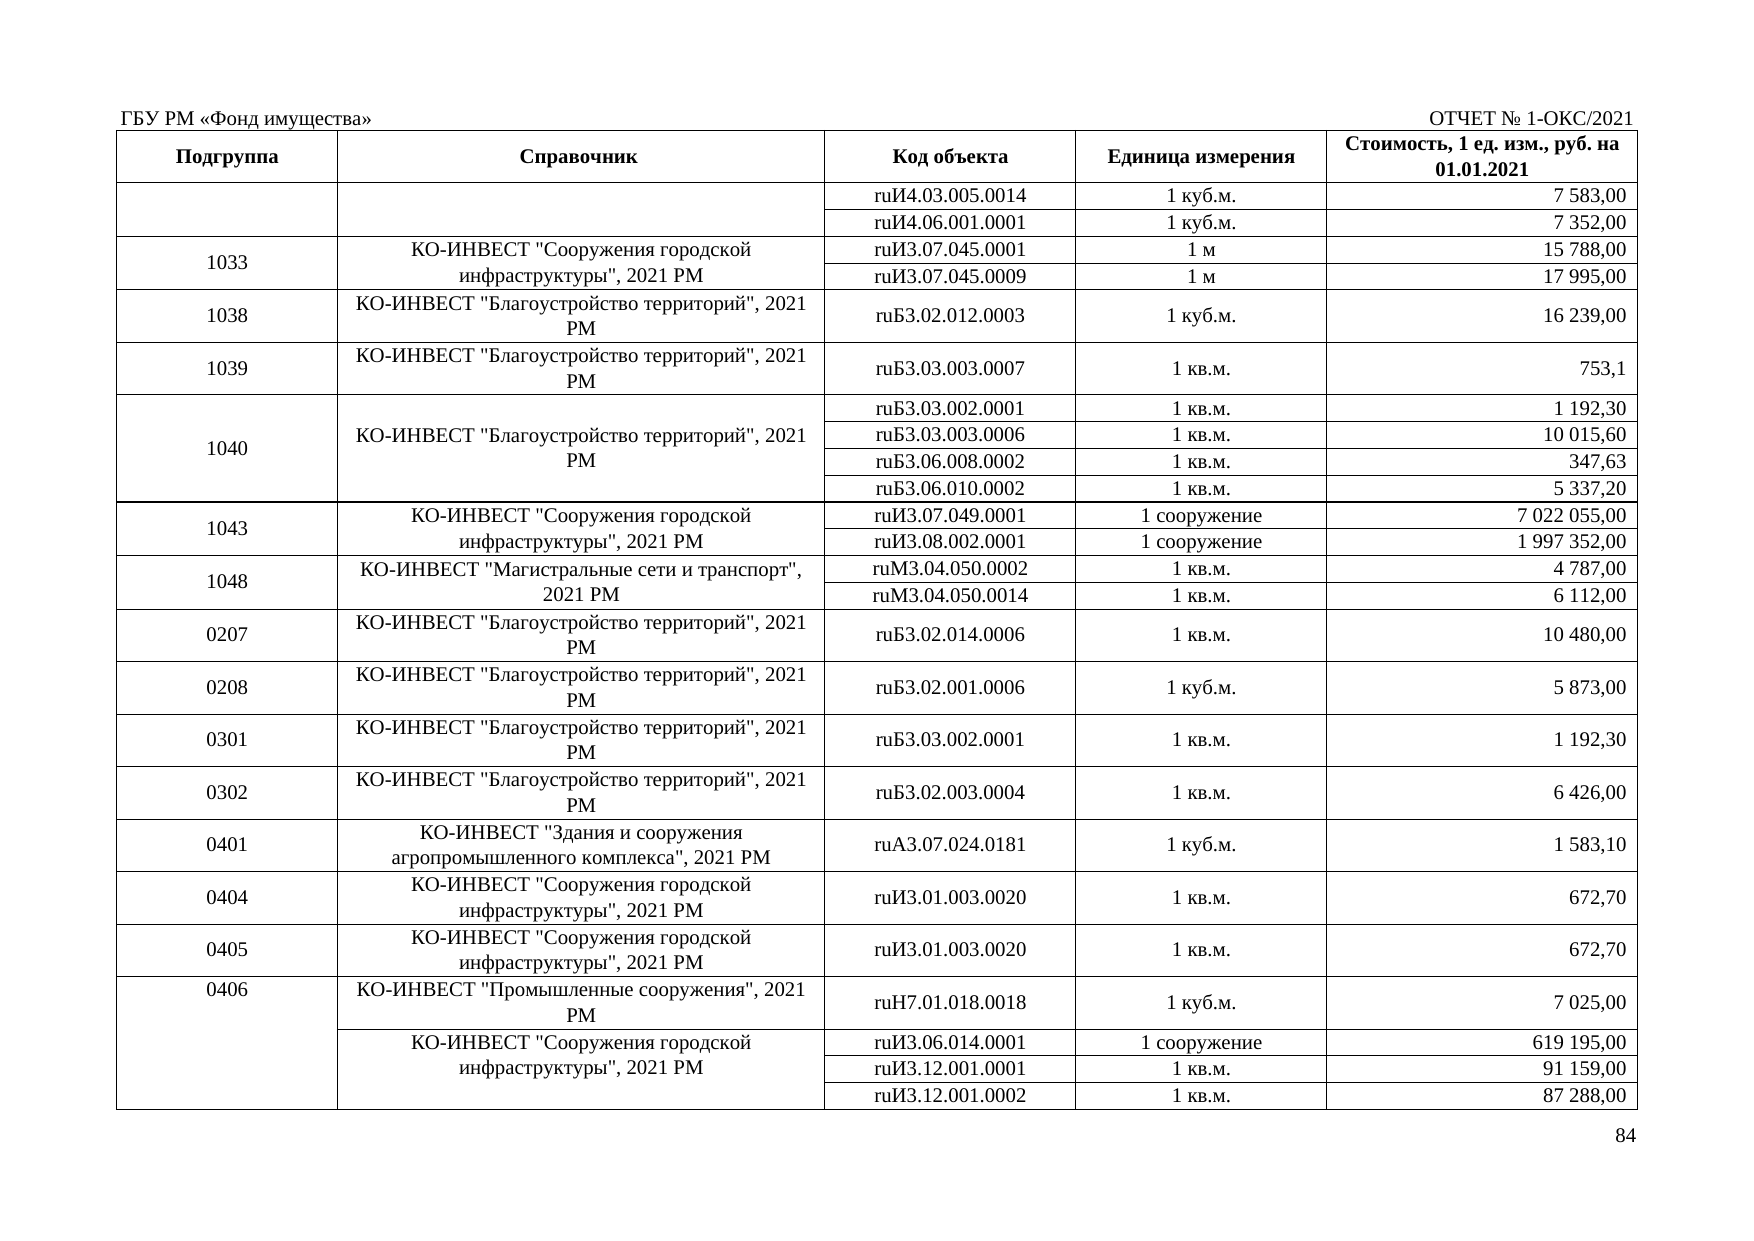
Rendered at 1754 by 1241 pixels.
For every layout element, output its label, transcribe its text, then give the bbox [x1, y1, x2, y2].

table_cell 1048 [117, 556, 337, 608]
table_cell 1 кв.м. [1076, 767, 1326, 818]
table_cell 1 кв.м. [1076, 449, 1326, 475]
table_cell КО-ИНВЕСТ "Промышленные сооружения", 2021 РМ [338, 977, 824, 1028]
table_cell 1038 [117, 290, 337, 342]
table_header Единица измерения [1076, 131, 1326, 182]
table_cell 17 995,00 [1327, 264, 1637, 289]
table_cell КО-ИНВЕСТ "Благоустройство территорий", 2021 РМ [338, 610, 824, 661]
table_cell 1 кв.м. [1076, 556, 1326, 582]
table_cell 0302 [117, 767, 337, 818]
table_cell ruИ4.03.005.0014 [825, 183, 1075, 209]
table_cell 1 м [1076, 237, 1326, 263]
table_cell 347,63 [1327, 449, 1637, 475]
table_cell 1039 [117, 343, 337, 394]
table_cell 0404 [117, 872, 337, 923]
table_cell ruБ3.03.002.0001 [825, 395, 1075, 421]
table_cell ruБ3.02.003.0004 [825, 767, 1075, 818]
table_cell 1 сооружение [1076, 1030, 1326, 1055]
table_cell 1 кв.м. [1076, 583, 1326, 608]
table_cell КО-ИНВЕСТ "Благоустройство территорий", 2021 РМ [338, 715, 824, 766]
table_cell 1 кв.м. [1076, 1056, 1326, 1082]
table_cell ruБ3.06.010.0002 [825, 476, 1075, 501]
table_cell 0208 [117, 662, 337, 713]
table_cell ruБ3.02.014.0006 [825, 610, 1075, 661]
table_cell ruА3.07.024.0181 [825, 820, 1075, 871]
table_cell ruБ3.03.003.0007 [825, 343, 1075, 394]
table_cell 1 сооружение [1076, 503, 1326, 528]
table_cell КО-ИНВЕСТ "Сооружения городской инфраструктуры", 2021 РМ [338, 925, 824, 976]
table_cell 1 куб.м. [1076, 977, 1326, 1028]
table_cell [338, 183, 824, 236]
table_cell КО-ИНВЕСТ "Благоустройство территорий", 2021 РМ [338, 767, 824, 818]
table_cell ruМ3.04.050.0002 [825, 556, 1075, 582]
table_cell КО-ИНВЕСТ "Сооружения городской инфраструктуры", 2021 РМ [338, 872, 824, 923]
table_cell 1 кв.м. [1076, 610, 1326, 661]
table_header Справочник [338, 131, 824, 182]
table_cell КО-ИНВЕСТ "Благоустройство территорий", 2021 РМ [338, 395, 824, 501]
table_cell КО-ИНВЕСТ "Магистральные сети и транспорт", 2021 РМ [338, 556, 824, 608]
table_cell 0207 [117, 610, 337, 661]
table_cell 1 куб.м. [1076, 183, 1326, 209]
table_cell 1 кв.м. [1076, 422, 1326, 448]
table_cell 10 480,00 [1327, 610, 1637, 661]
table_cell 5 337,20 [1327, 476, 1637, 501]
table_header Подгруппа [117, 131, 337, 182]
table_cell 7 025,00 [1327, 977, 1637, 1028]
table_cell КО-ИНВЕСТ "Здания и сооружения агропромышленного комплекса", 2021 РМ [338, 820, 824, 871]
table_cell КО-ИНВЕСТ "Благоустройство территорий", 2021 РМ [338, 343, 824, 394]
table_cell ruИ4.06.001.0001 [825, 210, 1075, 236]
table_cell ruБ3.06.008.0002 [825, 449, 1075, 475]
table_cell ruИ3.12.001.0001 [825, 1056, 1075, 1082]
table_cell 1 м [1076, 264, 1326, 289]
table_cell ruБ3.03.003.0006 [825, 422, 1075, 448]
table_cell 91 159,00 [1327, 1056, 1637, 1082]
table_cell 87 288,00 [1327, 1083, 1637, 1109]
table_cell 1 192,30 [1327, 715, 1637, 766]
table_cell 7 583,00 [1327, 183, 1637, 209]
table_cell ruБ3.02.012.0003 [825, 290, 1075, 342]
table_cell КО-ИНВЕСТ "Благоустройство территорий", 2021 РМ [338, 290, 824, 342]
table_cell 1033 [117, 237, 337, 289]
table_cell 1 куб.м. [1076, 820, 1326, 871]
table_cell 1 кв.м. [1076, 872, 1326, 923]
table_header Код объекта [825, 131, 1075, 182]
table_cell 1 куб.м. [1076, 210, 1326, 236]
table_cell 6 112,00 [1327, 583, 1637, 608]
table_cell 1 583,10 [1327, 820, 1637, 871]
table_cell 10 015,60 [1327, 422, 1637, 448]
table_cell 619 195,00 [1327, 1030, 1637, 1055]
table_cell КО-ИНВЕСТ "Сооружения городской инфраструктуры", 2021 РМ [338, 1030, 824, 1109]
table_cell ruИ3.01.003.0020 [825, 872, 1075, 923]
table_cell 753,1 [1327, 343, 1637, 394]
table_cell ruМ3.04.050.0014 [825, 583, 1075, 608]
table_cell КО-ИНВЕСТ "Сооружения городской инфраструктуры", 2021 РМ [338, 503, 824, 555]
table_cell ruИ3.07.049.0001 [825, 503, 1075, 528]
table_cell 1043 [117, 503, 337, 555]
table_cell 1 997 352,00 [1327, 529, 1637, 555]
table_cell 1 куб.м. [1076, 662, 1326, 713]
table_cell 1 сооружение [1076, 529, 1326, 555]
table_cell 1 кв.м. [1076, 1083, 1326, 1109]
table_cell 5 873,00 [1327, 662, 1637, 713]
table_cell ruИ3.07.045.0001 [825, 237, 1075, 263]
table_cell ruИ3.07.045.0009 [825, 264, 1075, 289]
table_cell ruН7.01.018.0018 [825, 977, 1075, 1028]
table_cell 0406 [117, 977, 337, 1109]
table_cell 7 022 055,00 [1327, 503, 1637, 528]
table_cell [117, 183, 337, 236]
table_cell 1 куб.м. [1076, 290, 1326, 342]
table_cell ruИ3.12.001.0002 [825, 1083, 1075, 1109]
table_cell 1 кв.м. [1076, 476, 1326, 501]
table_cell 0405 [117, 925, 337, 976]
table_cell 16 239,00 [1327, 290, 1637, 342]
table_cell 1 кв.м. [1076, 343, 1326, 394]
table_cell 4 787,00 [1327, 556, 1637, 582]
table_cell 7 352,00 [1327, 210, 1637, 236]
table_cell 1040 [117, 395, 337, 501]
table_cell ruБ3.03.002.0001 [825, 715, 1075, 766]
table_cell 672,70 [1327, 872, 1637, 923]
table_cell ruИ3.08.002.0001 [825, 529, 1075, 555]
table_cell 0301 [117, 715, 337, 766]
table_cell ruИ3.01.003.0020 [825, 925, 1075, 976]
table_cell 1 кв.м. [1076, 395, 1326, 421]
table_cell ruБ3.02.001.0006 [825, 662, 1075, 713]
table_cell КО-ИНВЕСТ "Благоустройство территорий", 2021 РМ [338, 662, 824, 713]
table_cell 0401 [117, 820, 337, 871]
table_cell ruИ3.06.014.0001 [825, 1030, 1075, 1055]
table_cell 15 788,00 [1327, 237, 1637, 263]
table_cell 1 кв.м. [1076, 925, 1326, 976]
table_cell 6 426,00 [1327, 767, 1637, 818]
table_cell 672,70 [1327, 925, 1637, 976]
table_cell 1 кв.м. [1076, 715, 1326, 766]
table_cell 1 192,30 [1327, 395, 1637, 421]
table_header Стоимость, 1 ед. изм., руб. на 01.01.2021 [1327, 131, 1637, 182]
table_cell КО-ИНВЕСТ "Сооружения городской инфраструктуры", 2021 РМ [338, 237, 824, 289]
